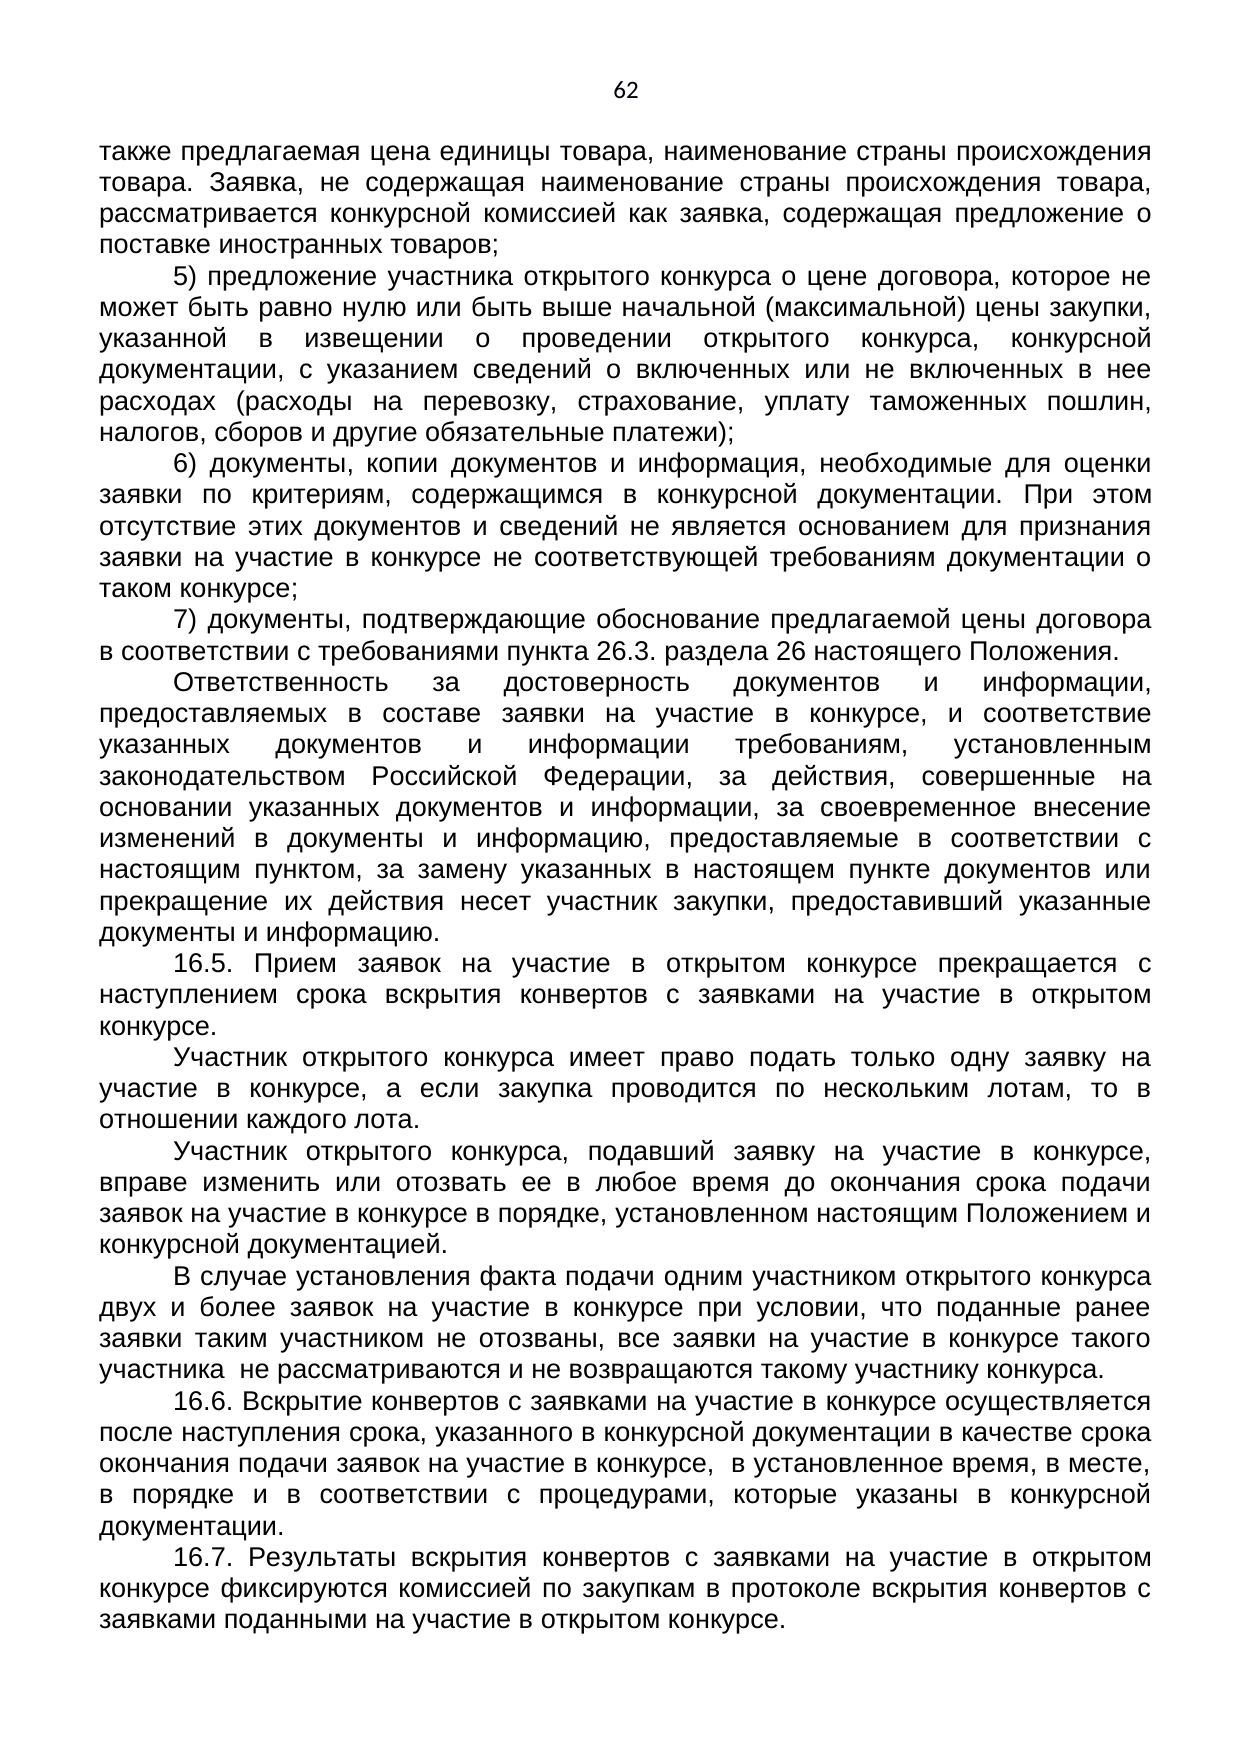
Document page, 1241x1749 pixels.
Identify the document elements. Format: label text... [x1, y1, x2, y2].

text 16.7. Результаты вскрытия конвертов с заявками на участие в открытом конкурсе фиксируются комиссией по закупкам в протоколе вскрытия конвертов с заявками поданными на участие в открытом конкурсе. [99, 1541, 1152, 1635]
text Участник открытого конкурса имеет право подать только одну заявку на участие в конкурсе, а если закупка проводится по нескольким лотам, то в отношении каждого лота. [99, 1041, 1152, 1135]
text 16.5. Прием заявок на участие в открытом конкурсе прекращается с наступлением срока вскрытия конвертов с заявками на участие в открытом конкурсе. [99, 947, 1152, 1041]
text 5) предложение участника открытого конкурса о цене договора, которое не может быть равно нулю или быть выше начальной (максимальной) цены закупки, указанной в извещении о проведении открытого конкурса, конкурсной документации, с указанием сведений о включенных или не включенных в нее расходах (расходы на перевозку, страхование, уплату таможенных пошлин, налогов, сборов и другие обязательные платежи); [99, 260, 1152, 447]
text 6) документы, копии документов и информация, необходимые для оценки заявки по критериям, содержащимся в конкурсной документации. При этом отсутствие этих документов и сведений не является основанием для признания заявки на участие в конкурсе не соответствующей требованиям документации о таком конкурсе; [99, 447, 1152, 603]
text 7) документы, подтверждающие обоснование предлагаемой цены договора в соответствии с требованиями пункта 26.3. раздела 26 настоящего Положения. [99, 603, 1152, 666]
text Участник открытого конкурса, подавший заявку на участие в конкурсе, вправе изменить или отозвать ее в любое время до окончания срока подачи заявок на участие в конкурсе в порядке, установленном настоящим Положением и конкурсной документацией. [99, 1135, 1152, 1260]
text Ответственность за достоверность документов и информации, предоставляемых в составе заявки на участие в конкурсе, и соответствие указанных документов и информации требованиям, установленным законодательством Российской Федерации, за действия, совершенные на основании указанных документов и информации, за своевременное внесение изменений в документы и информацию, предоставляемые в соответствии с настоящим пунктом, за замену указанных в настоящем пункте документов или прекращение их действия несет участник закупки, предоставивший указанные документы и информацию. [99, 666, 1152, 947]
text также предлагаемая цена единицы товара, наименование страны происхождения товара. Заявка, не содержащая наименование страны происхождения товара, рассматривается конкурсной комиссией как заявка, содержащая предложение о поставке иностранных товаров; [99, 135, 1152, 260]
text В случае установления факта подачи одним участником открытого конкурса двух и более заявок на участие в конкурсе при условии, что поданные ранее заявки таким участником не отозваны, все заявки на участие в конкурсе такого участника не рассматриваются и не возвращаются такому участнику конкурса. [99, 1260, 1152, 1385]
text 16.6. Вскрытие конвертов с заявками на участие в конкурсе осуществляется после наступления срока, указанного в конкурсной документации в качестве срока окончания подачи заявок на участие в конкурсе, в установленное время, в месте, в порядке и в соответствии с процедурами, которые указаны в конкурсной документации. [99, 1385, 1152, 1541]
